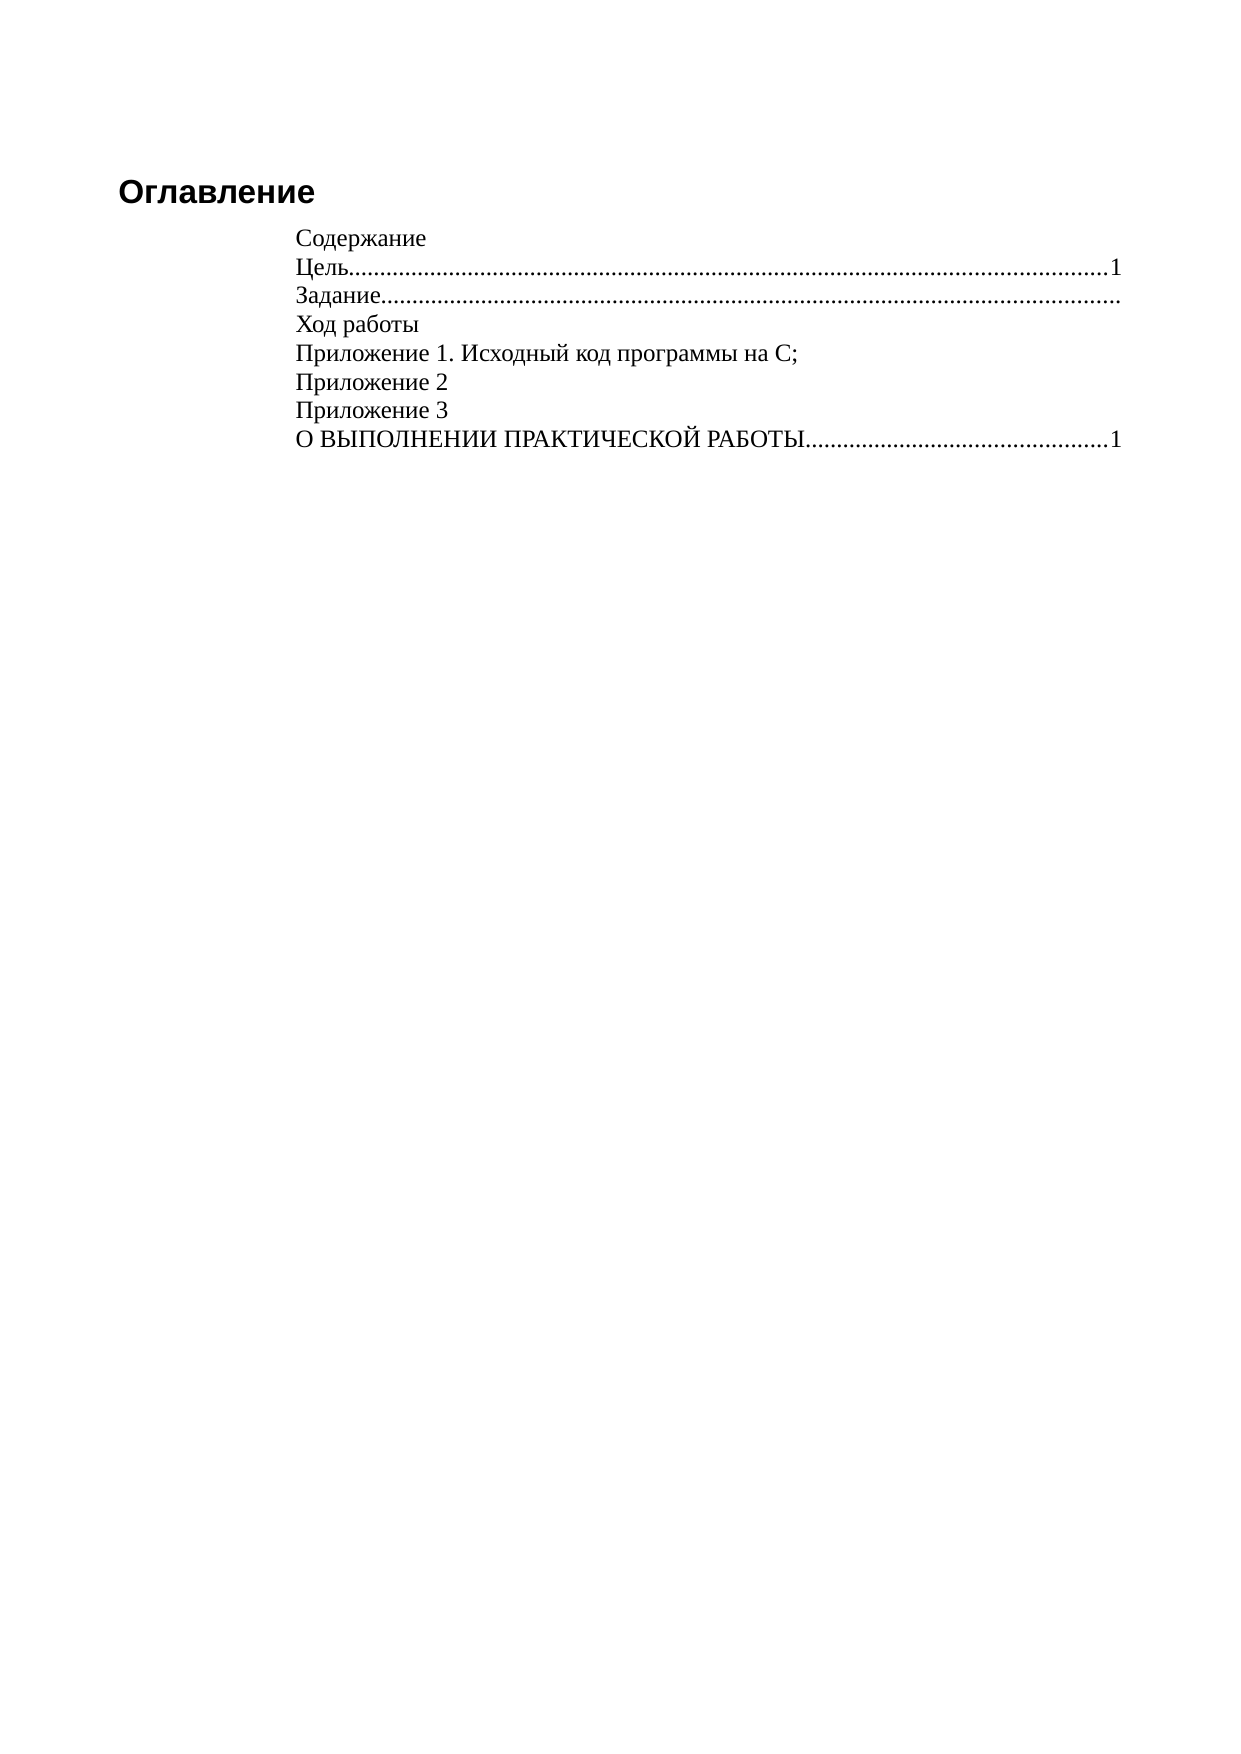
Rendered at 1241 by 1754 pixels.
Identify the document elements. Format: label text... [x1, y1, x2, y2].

text О ВЫПОЛНЕНИИ ПРАКТИЧЕСКОЙ РАБОТЫ 1 [295, 424, 1122, 453]
text Ход работы [295, 309, 1122, 338]
text Задание [295, 280, 1122, 309]
text Приложение 1. Исходный код программы на C; [295, 338, 1122, 367]
text Цель 1 [295, 252, 1122, 280]
text Содержание [295, 223, 1122, 252]
text Приложение 3 [295, 395, 1122, 424]
text Приложение 2 [295, 367, 1122, 395]
subtitle Оглавление [118, 172, 1122, 210]
